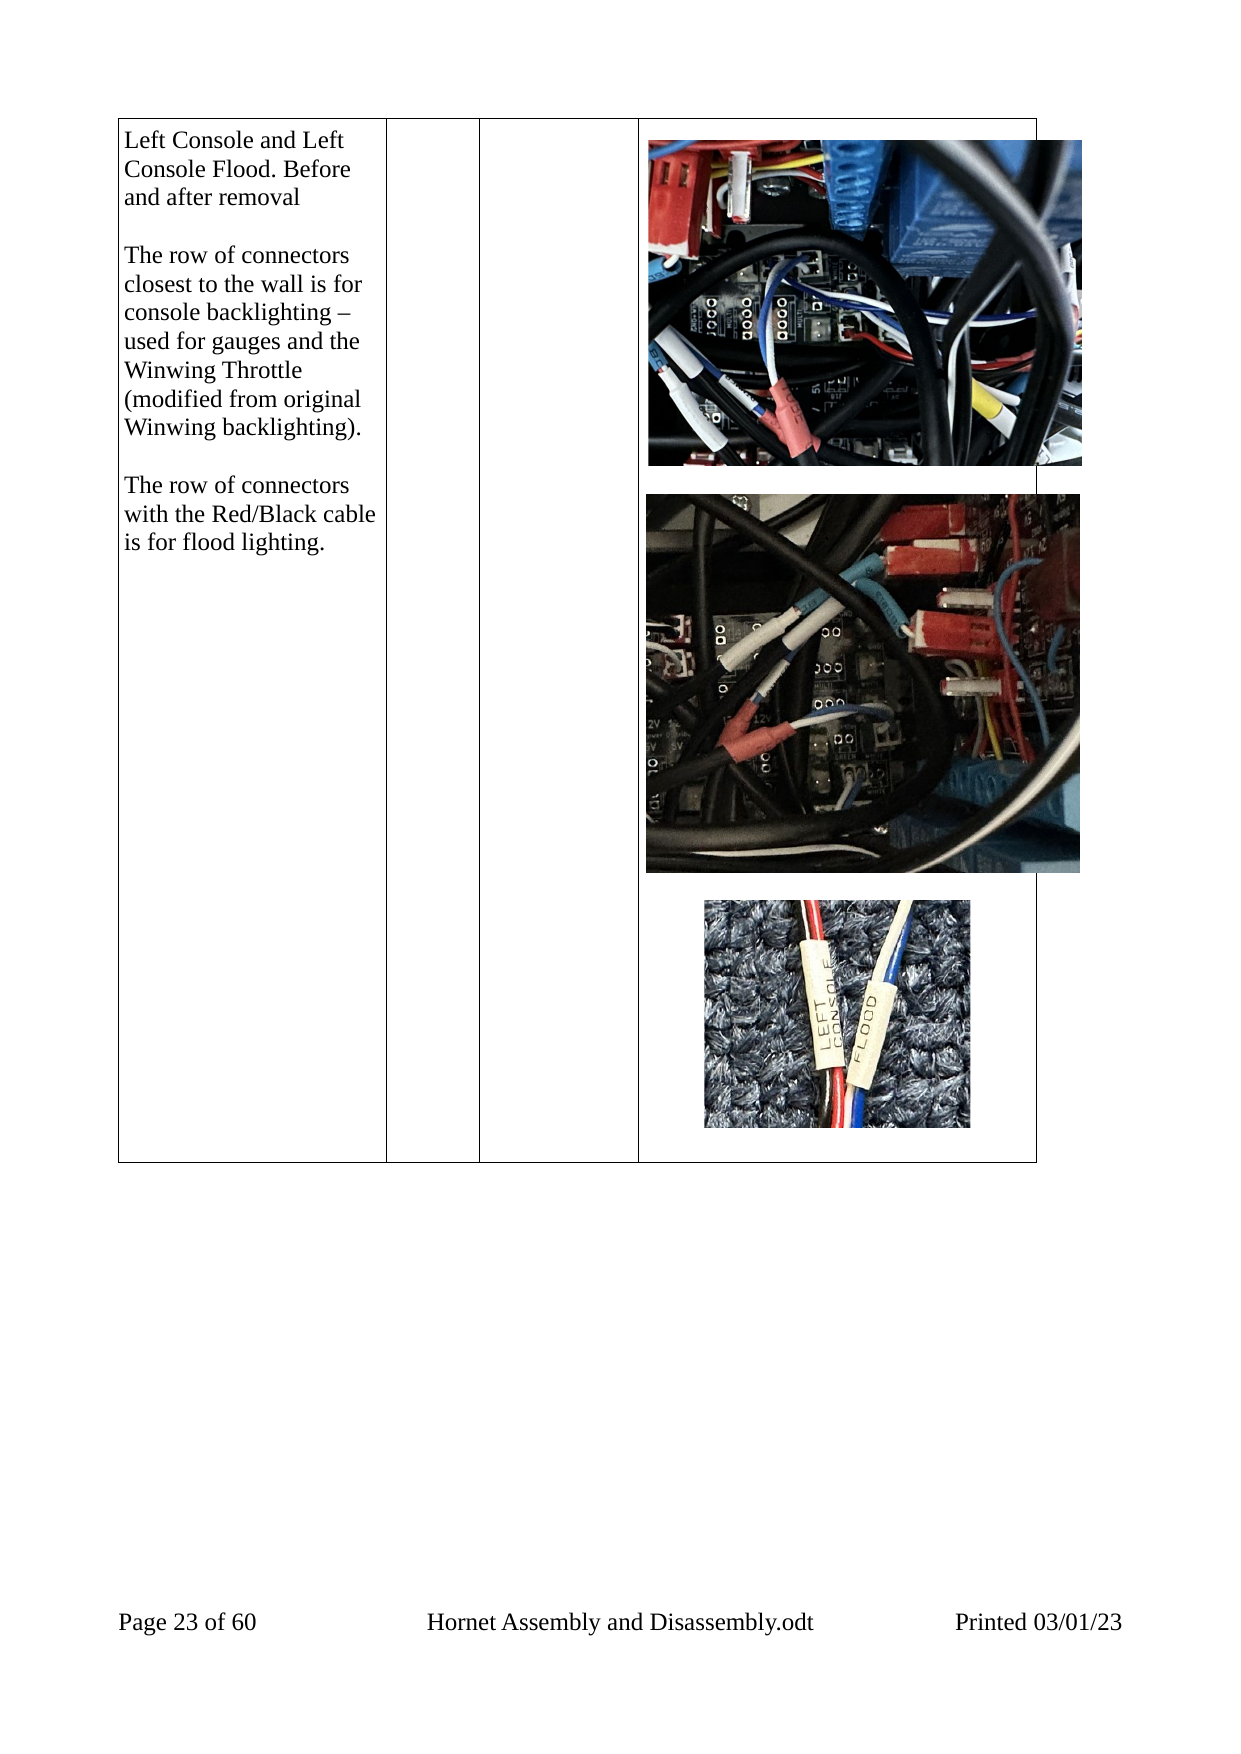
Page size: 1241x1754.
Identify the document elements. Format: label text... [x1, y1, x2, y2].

table_cell [480, 119, 638, 1162]
picture [648, 140, 1082, 466]
table_cell Left Console and Left Console Flood. Before and after removal The row of connectors closest to the wall is for console backlighting – used for gauges and the Winwing Throttle (modified from original Winwing backlighting). The row of connectors with the Red/Black cable is for flood lighting. [119, 119, 386, 1162]
picture [646, 494, 1080, 873]
picture [704, 900, 971, 1128]
table_cell [639, 119, 1036, 1162]
table_cell [387, 119, 479, 1162]
